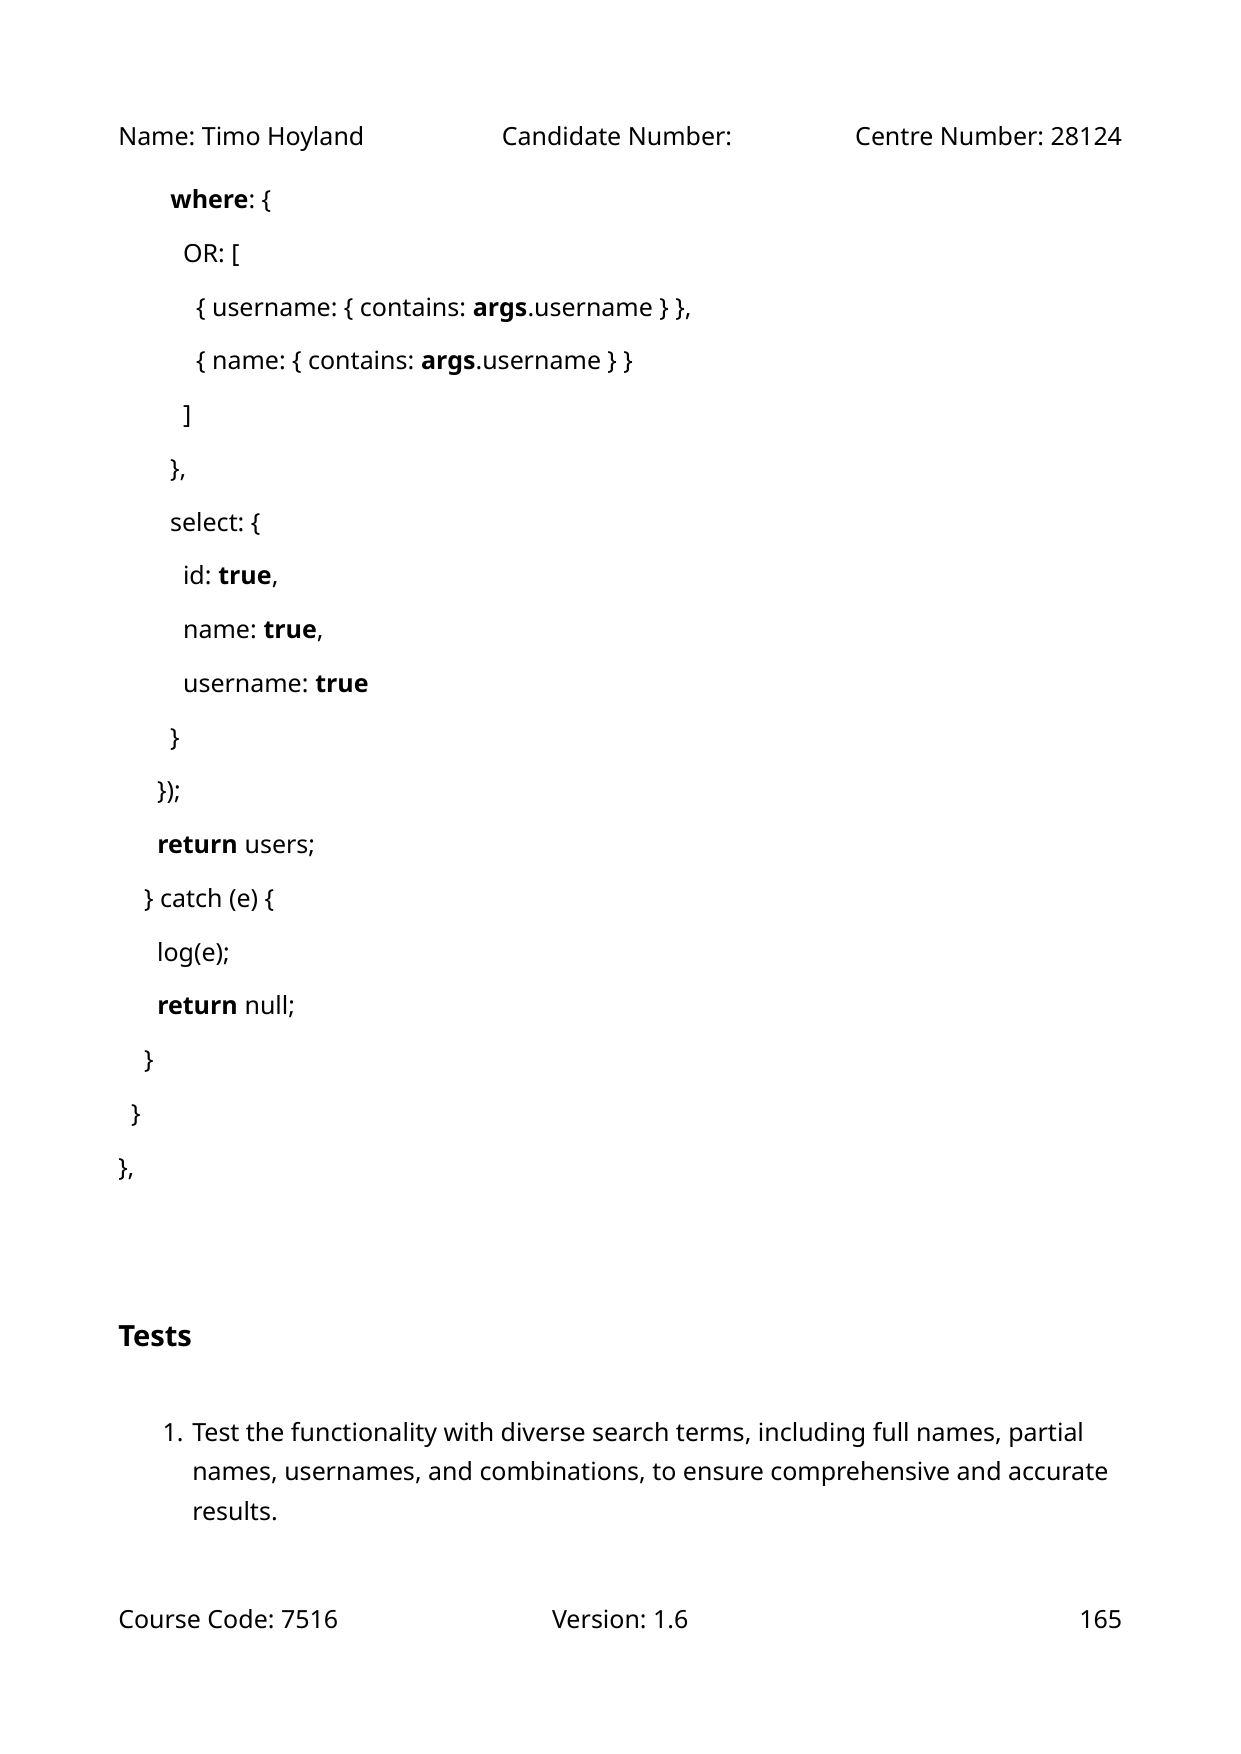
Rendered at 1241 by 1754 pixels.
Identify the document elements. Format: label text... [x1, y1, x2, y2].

text return null; [118, 988, 1122, 1022]
text username: true [118, 665, 1122, 699]
text }); [118, 773, 1122, 807]
text } [118, 719, 1122, 753]
text return users; [118, 827, 1122, 861]
text id: true, [118, 558, 1122, 592]
text { name: { contains: args.username } } [118, 343, 1122, 377]
text select: { [118, 504, 1122, 538]
text }, [118, 450, 1122, 484]
text where: { [118, 182, 1122, 216]
text log(e); [118, 934, 1122, 968]
text name: true, [118, 612, 1122, 646]
text } catch (e) { [118, 880, 1122, 914]
text } [118, 1042, 1122, 1076]
text }, [118, 1149, 1122, 1183]
list Test the functionality with diverse search terms, including full names, partial names, usernames, and combinations, to ensure comprehensive and accurate results. [162, 1415, 1122, 1527]
text } [118, 1095, 1122, 1129]
text { username: { contains: args.username } }, [118, 289, 1122, 323]
subtitle Tests [118, 1315, 1122, 1355]
text OR: [ [118, 235, 1122, 269]
text ] [118, 397, 1122, 431]
